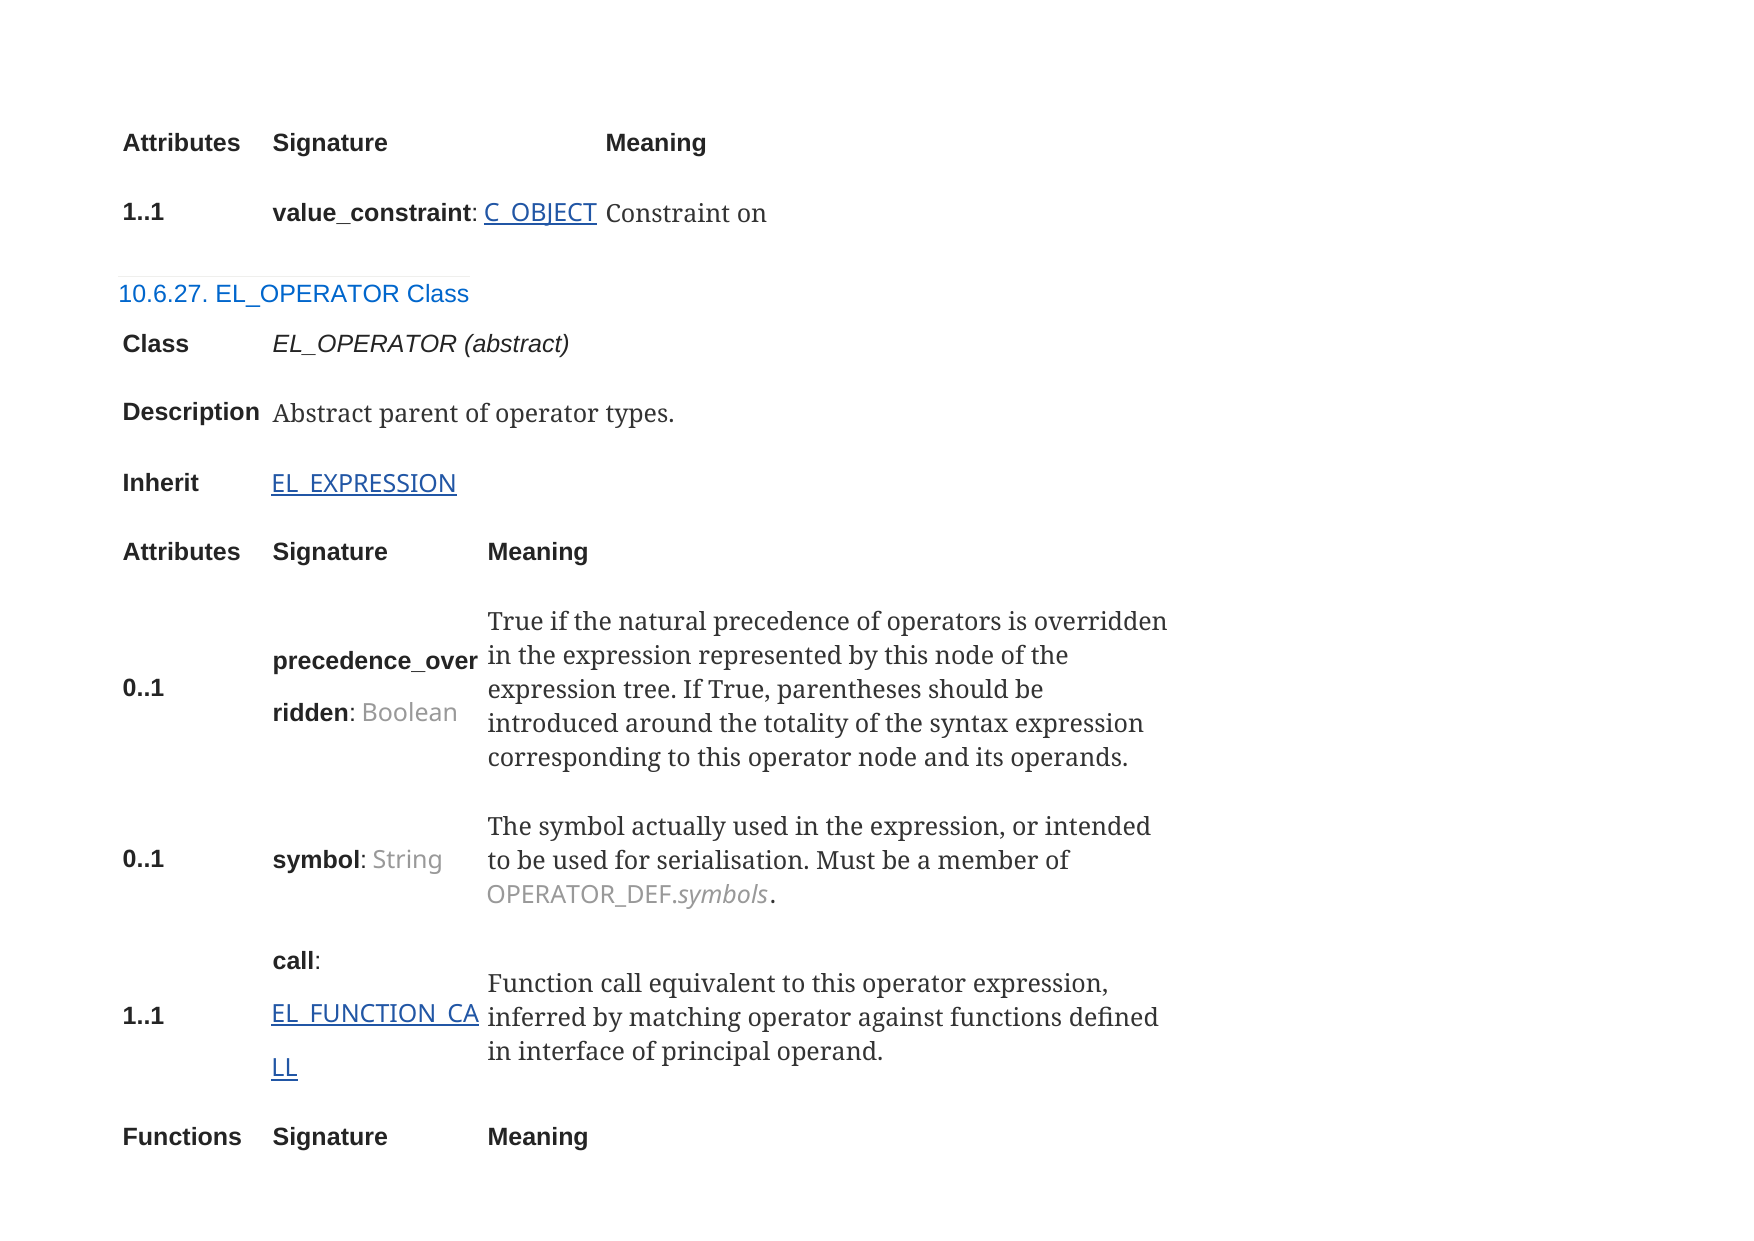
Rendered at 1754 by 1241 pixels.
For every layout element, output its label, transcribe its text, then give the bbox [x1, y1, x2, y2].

table_cell Abstract parent of operator types. [268, 393, 1181, 462]
table_cell Meaning [601, 125, 778, 192]
table_cell Attributes [118, 125, 268, 192]
table_cell call: EL_FUNCTION_CALL [268, 944, 483, 1119]
table_cell Signature [268, 1119, 483, 1153]
table_header Class [118, 327, 268, 393]
table_cell Signature [268, 534, 483, 600]
table_cell Inherit [118, 462, 268, 534]
table_cell True if the natural precedence of operators is overridden in the expression represented by this node of the expression tree. If True, parentheses should be introduced around the totality of the syntax expression corresponding to this operator node and its operands. [483, 600, 1181, 806]
table_cell Constraint on [601, 192, 778, 263]
table_cell Signature [268, 125, 601, 192]
table_cell 1..1 [118, 944, 268, 1119]
table_cell EL_DECISION_BRANCH [268, 59, 778, 125]
table_cell Attributes [118, 534, 268, 600]
table_cell value_constraint: C_OBJECT [268, 192, 601, 263]
table_cell Function call equivalent to this operator expression, inferred by matching operator against functions defined in interface of principal operand. [483, 944, 1181, 1119]
table_cell Functions [118, 1119, 268, 1153]
table_header EL_OPERATOR (abstract) [268, 327, 1181, 393]
table_cell The symbol actually used in the expression, or intended to be used for serialisation. Must be a member of OPERATOR_DEF.symbols. [483, 806, 1181, 943]
table_cell symbol: String [268, 806, 483, 943]
table_cell 0..1 [118, 600, 268, 806]
table_cell 0..1 [118, 806, 268, 943]
table_cell Inherit [118, 59, 268, 125]
table_cell precedence_overridden: Boolean [268, 600, 483, 806]
table_cell Meaning [483, 534, 1181, 600]
subtitle 10.6.27. EL_OPERATOR Class [118, 276, 1695, 308]
table_cell Description [118, 393, 268, 462]
table_cell EL_EXPRESSION [268, 462, 1181, 534]
table_cell 1..1 [118, 192, 268, 263]
table_cell Meaning [483, 1119, 1181, 1153]
